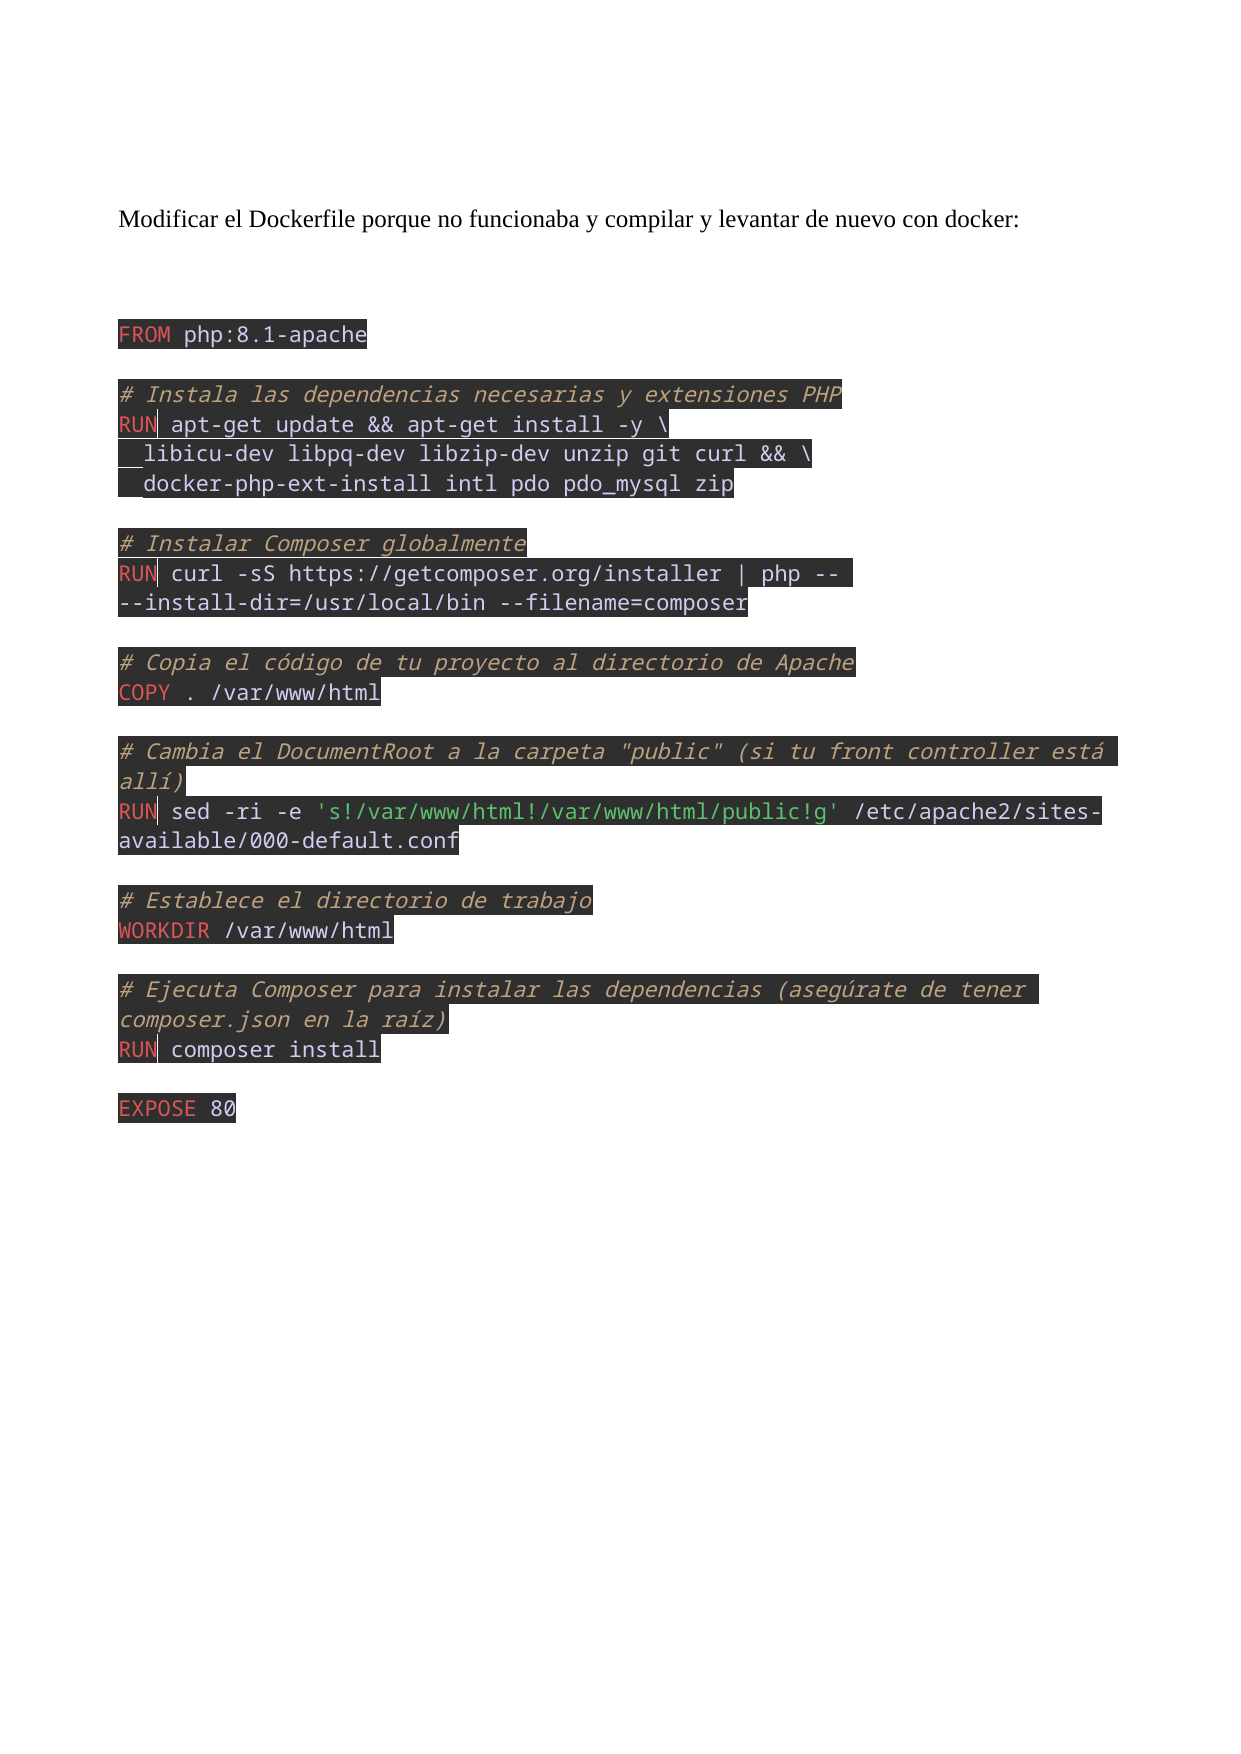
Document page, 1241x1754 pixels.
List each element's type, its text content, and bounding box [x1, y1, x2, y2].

text # Instalar Composer globalmente [118, 528, 1122, 557]
text WORKDIR /var/www/html [118, 915, 1122, 944]
text # Copia el código de tu proyecto al directorio de Apache [118, 647, 1122, 677]
text RUN apt-get update && apt-get install -y \ [118, 409, 1122, 438]
text # Instala las dependencias necesarias y extensiones PHP [118, 379, 1122, 409]
text docker-php-ext-install intl pdo pdo_mysql zip [118, 468, 1122, 498]
text # Cambia el DocumentRoot a la carpeta "public" (si tu front controller está allí) [118, 736, 1122, 796]
text EXPOSE 80 [118, 1093, 1122, 1123]
text libicu-dev libpq-dev libzip-dev unzip git curl && \ [118, 438, 1122, 468]
text # Establece el directorio de trabajo [118, 885, 1122, 915]
text # Ejecuta Composer para instalar las dependencias (asegúrate de tener composer.json en la raíz) [118, 974, 1122, 1034]
text FROM php:8.1-apache [118, 319, 1122, 349]
text RUN curl -sS https://getcomposer.org/installer | php -- --install-dir=/usr/local/bin --filename=composer [118, 557, 1122, 617]
text Modificar el Dockerfile porque no funcionaba y compilar y levantar de nuevo con docker: [118, 204, 1122, 233]
text COPY . /var/www/html [118, 677, 1122, 706]
text RUN sed -ri -e 's!/var/www/html!/var/www/html/public!g' /etc/apache2/sites-available/000-default.conf [118, 796, 1122, 855]
text RUN composer install [118, 1034, 1122, 1063]
